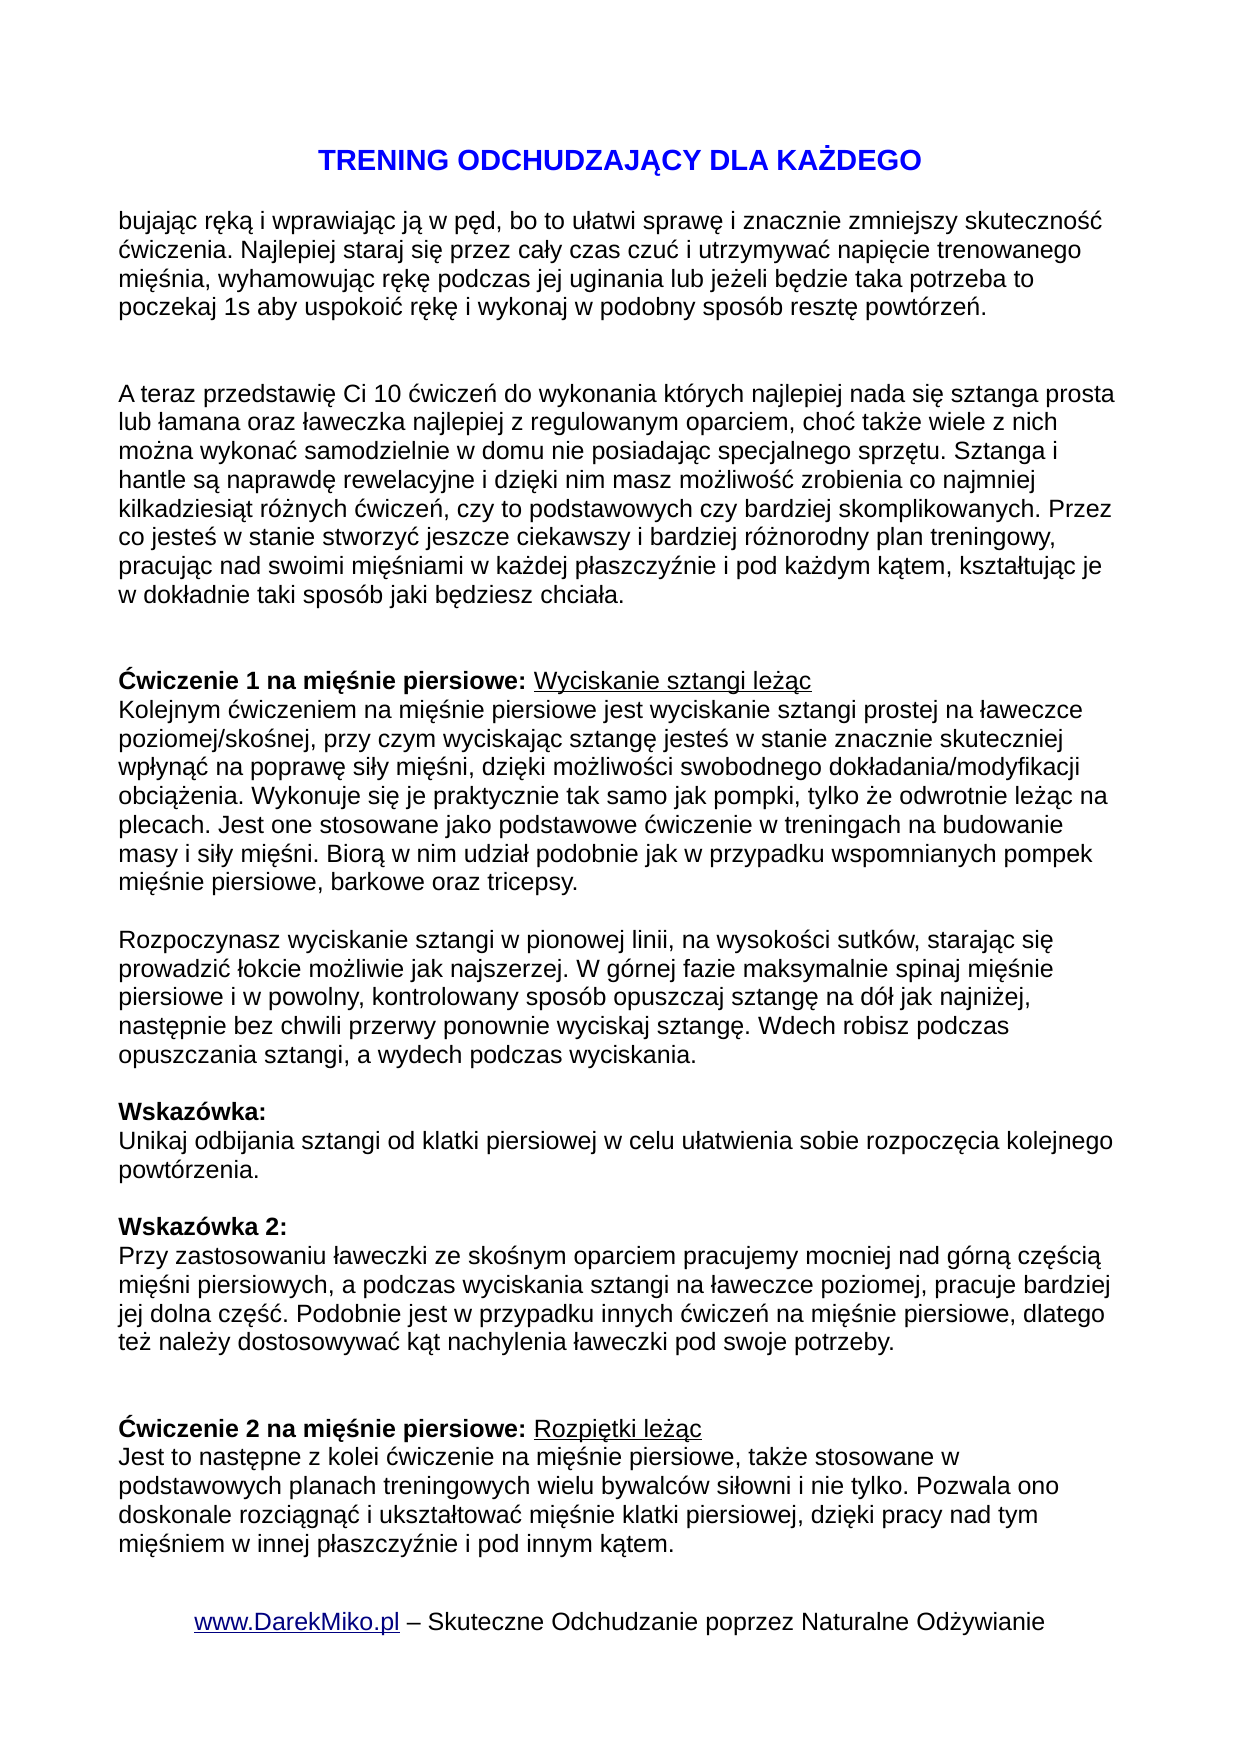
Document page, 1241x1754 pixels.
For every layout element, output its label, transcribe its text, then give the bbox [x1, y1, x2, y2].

text Unikaj odbijania sztangi od klatki piersiowej w celu ułatwienia sobie rozpoczęcia kolejnego powtórzenia. [118, 1126, 1122, 1184]
text Wskazówka 2: [118, 1212, 1122, 1241]
text Ćwiczenie 2 na mięśnie piersiowe: Rozpiętki leżąc [118, 1414, 1122, 1442]
text bujając ręką i wprawiając ją w pęd, bo to ułatwi sprawę i znacznie zmniejszy skuteczność ćwiczenia. Najlepiej staraj się przez cały czas czuć i utrzymywać napięcie trenowanego mięśnia, wyhamowując rękę podczas jej uginania lub jeżeli będzie taka potrzeba to poczekaj 1s aby uspokoić rękę i wykonaj w podobny sposób resztę powtórzeń. [118, 206, 1122, 321]
text Przy zastosowaniu ławeczki ze skośnym oparciem pracujemy mocniej nad górną częścią mięśni piersiowych, a podczas wyciskania sztangi na ławeczce poziomej, pracuje bardziej jej dolna część. Podobnie jest w przypadku innych ćwiczeń na mięśnie piersiowe, dlatego też należy dostosowywać kąt nachylenia ławeczki pod swoje potrzeby. [118, 1241, 1122, 1356]
text A teraz przedstawię Ci 10 ćwiczeń do wykonania których najlepiej nada się sztanga prosta lub łamana oraz ławeczka najlepiej z regulowanym oparciem, choć także wiele z nich można wykonać samodzielnie w domu nie posiadając specjalnego sprzętu. Sztanga i hantle są naprawdę rewelacyjne i dzięki nim masz możliwość zrobienia co najmniej kilkadziesiąt różnych ćwiczeń, czy to podstawowych czy bardziej skomplikowanych. Przez co jesteś w stanie stworzyć jeszcze ciekawszy i bardziej różnorodny plan treningowy, pracując nad swoimi mięśniami w każdej płaszczyźnie i pod każdym kątem, kształtując je w dokładnie taki sposób jaki będziesz chciała. [118, 379, 1122, 609]
text Rozpoczynasz wyciskanie sztangi w pionowej linii, na wysokości sutków, starając się prowadzić łokcie możliwie jak najszerzej. W górnej fazie maksymalnie spinaj mięśnie piersiowe i w powolny, kontrolowany sposób opuszczaj sztangę na dół jak najniżej, następnie bez chwili przerwy ponownie wyciskaj sztangę. Wdech robisz podczas opuszczania sztangi, a wydech podczas wyciskania. [118, 925, 1122, 1069]
text Ćwiczenie 1 na mięśnie piersiowe: Wyciskanie sztangi leżąc [118, 666, 1122, 695]
text Jest to następne z kolei ćwiczenie na mięśnie piersiowe, także stosowane w podstawowych planach treningowych wielu bywalców siłowni i nie tylko. Pozwala ono doskonale rozciągnąć i ukształtować mięśnie klatki piersiowej, dzięki pracy nad tym mięśniem w innej płaszczyźnie i pod innym kątem. [118, 1442, 1122, 1557]
text Wskazówka: [118, 1097, 1122, 1126]
text Kolejnym ćwiczeniem na mięśnie piersiowe jest wyciskanie sztangi prostej na ławeczce poziomej/skośnej, przy czym wyciskając sztangę jesteś w stanie znacznie skuteczniej wpłynąć na poprawę siły mięśni, dzięki możliwości swobodnego dokładania/modyfikacji obciążenia. Wykonuje się je praktycznie tak samo jak pompki, tylko że odwrotnie leżąc na plecach. Jest one stosowane jako podstawowe ćwiczenie w treningach na budowanie masy i siły mięśni. Biorą w nim udział podobnie jak w przypadku wspomnianych pompek mięśnie piersiowe, barkowe oraz tricepsy. [118, 695, 1122, 896]
